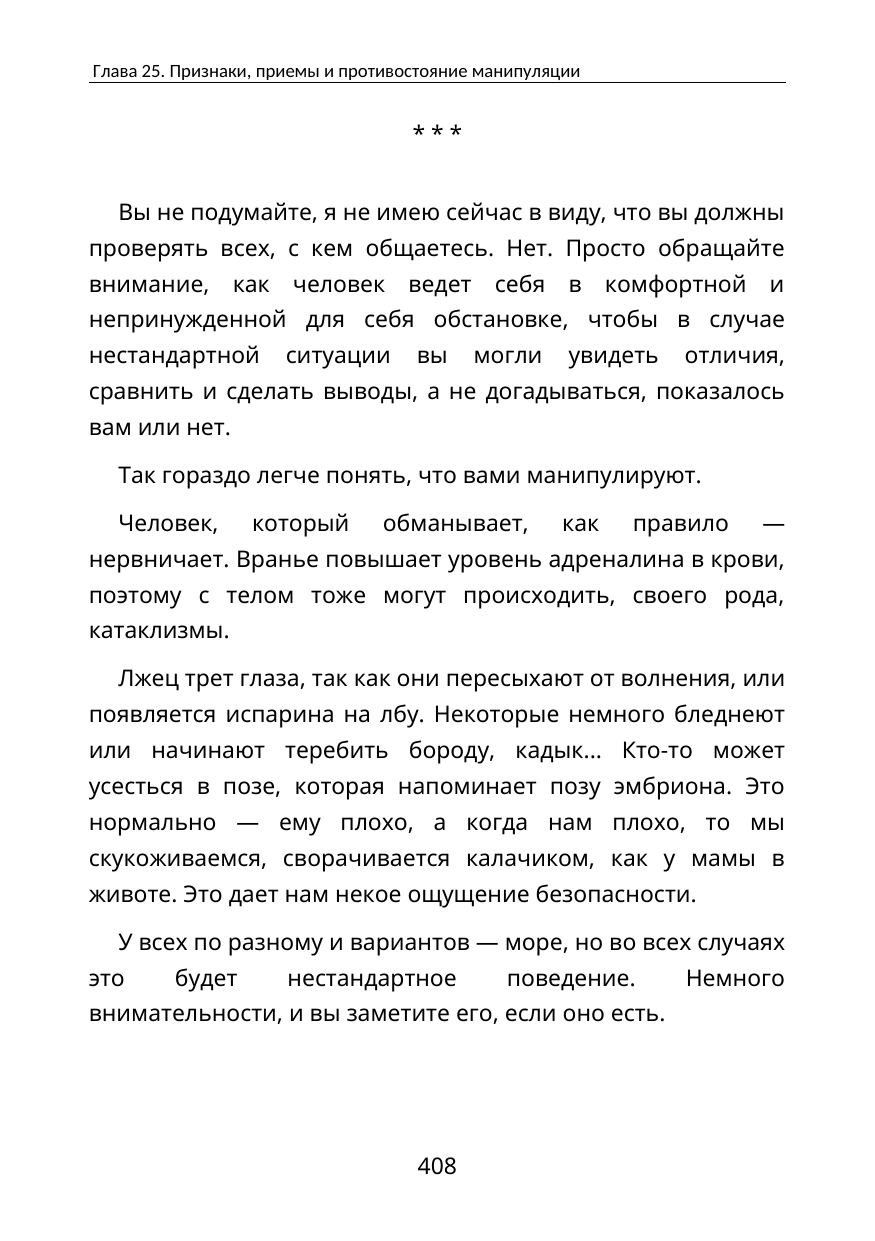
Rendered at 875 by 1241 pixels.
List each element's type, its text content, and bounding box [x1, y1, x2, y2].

text Вы не подумайте, я не имею сейчас в виду, что вы должны проверять всех, с кем общаетесь. Нет. Просто обращайте внимание, как человек ведет себя в комфортной и непринужденной для себя обстановке, чтобы в случае нестандартной ситуации вы могли увидеть отличия, сравнить и сделать выводы, а не догадываться, показалось вам или нет. [88, 196, 786, 442]
subtitle * * * [88, 118, 786, 149]
text Так гораздо легче понять, что вами манипулируют. [88, 459, 786, 490]
text Человек, который обманывает, как правило — нервничает. Вранье повышает уровень адреналина в крови, поэтому с телом тоже могут происходить, своего рода, катаклизмы. [88, 507, 786, 646]
text Лжец трет глаза, так как они пересыхают от волнения, или появляется испарина на лбу. Некоторые немного бледнеют или начинают теребить бороду, кадык... Кто-то может усесться в позе, которая напоминает позу эмбриона. Это нормально — ему плохо, а когда нам плохо, то мы скукоживаемся, сворачивается калачиком, как у мамы в животе. Это дает нам некое ощущение безопасности. [88, 662, 786, 909]
text У всех по разному и вариантов — море, но во всех случаях это будет нестандартное поведение. Немного внимательности, и вы заметите его, если оно есть. [88, 926, 786, 1029]
